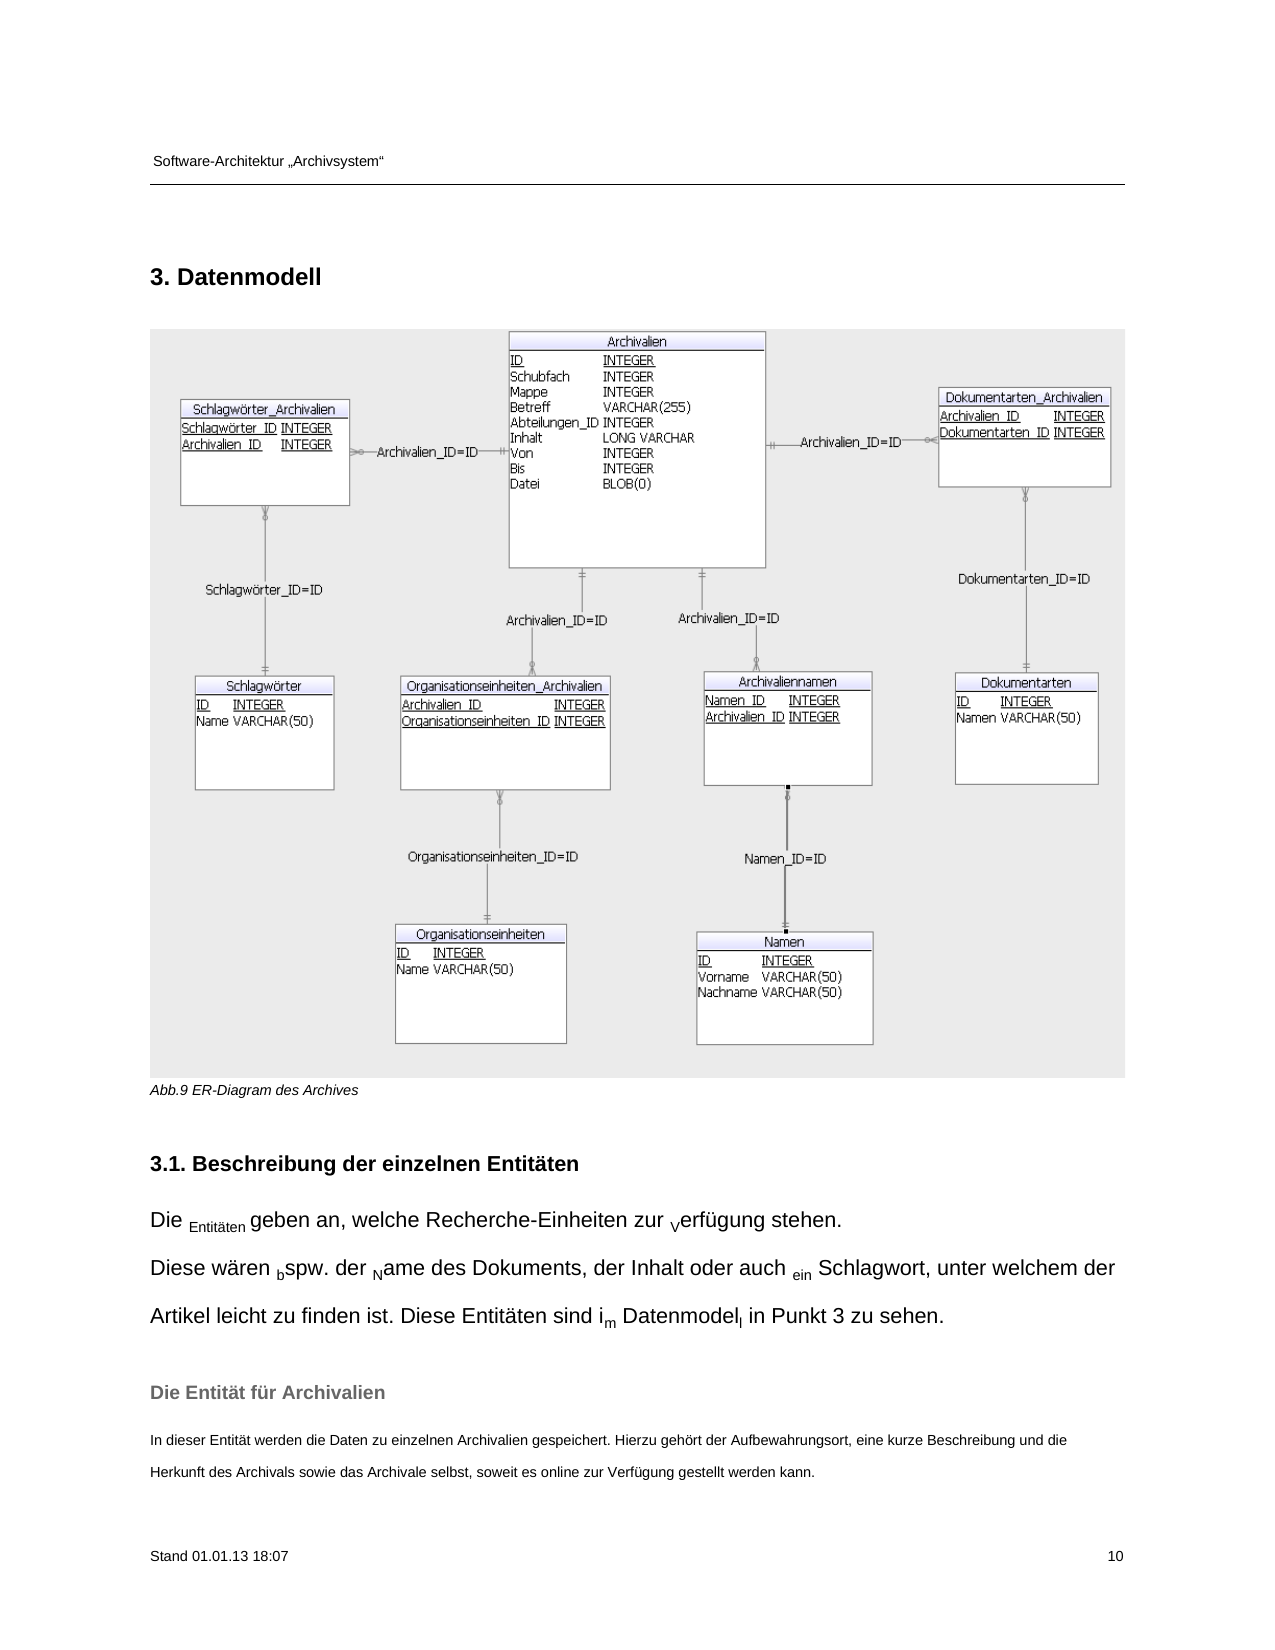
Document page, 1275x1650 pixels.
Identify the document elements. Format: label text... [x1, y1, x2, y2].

text Diese wären bspw. der Name des Dokuments, der Inhalt oder auch ein Schlagwort, unter welchem der Artikel leicht zu finden ist. Diese Entitäten sind im Datenmodell in Punkt 3 zu sehen. [150, 1256, 1125, 1346]
text In dieser Entität werden die Daten zu einzelnen Archivalien gespeichert. Hierzu gehört der Aufbewahrungsort, eine kurze Beschreibung und die Herkunft des Archivals sowie das Archivale selbst, soweit es online zur Verfügung gestellt werden kann. [150, 1433, 1125, 1493]
subtitle Die Entität für Archivalien [150, 1382, 1125, 1419]
picture [150, 329, 1125, 1078]
text Die Entitäten geben an, welche Recherche-Einheiten zur Verfügung stehen. [150, 1208, 1125, 1250]
subtitle 3. Datenmodell [150, 263, 1125, 310]
subtitle 3.1. Beschreibung der einzelnen Entitäten [150, 1152, 1125, 1193]
text Abb.9 ER-Diagram des Archives [150, 1082, 1125, 1110]
